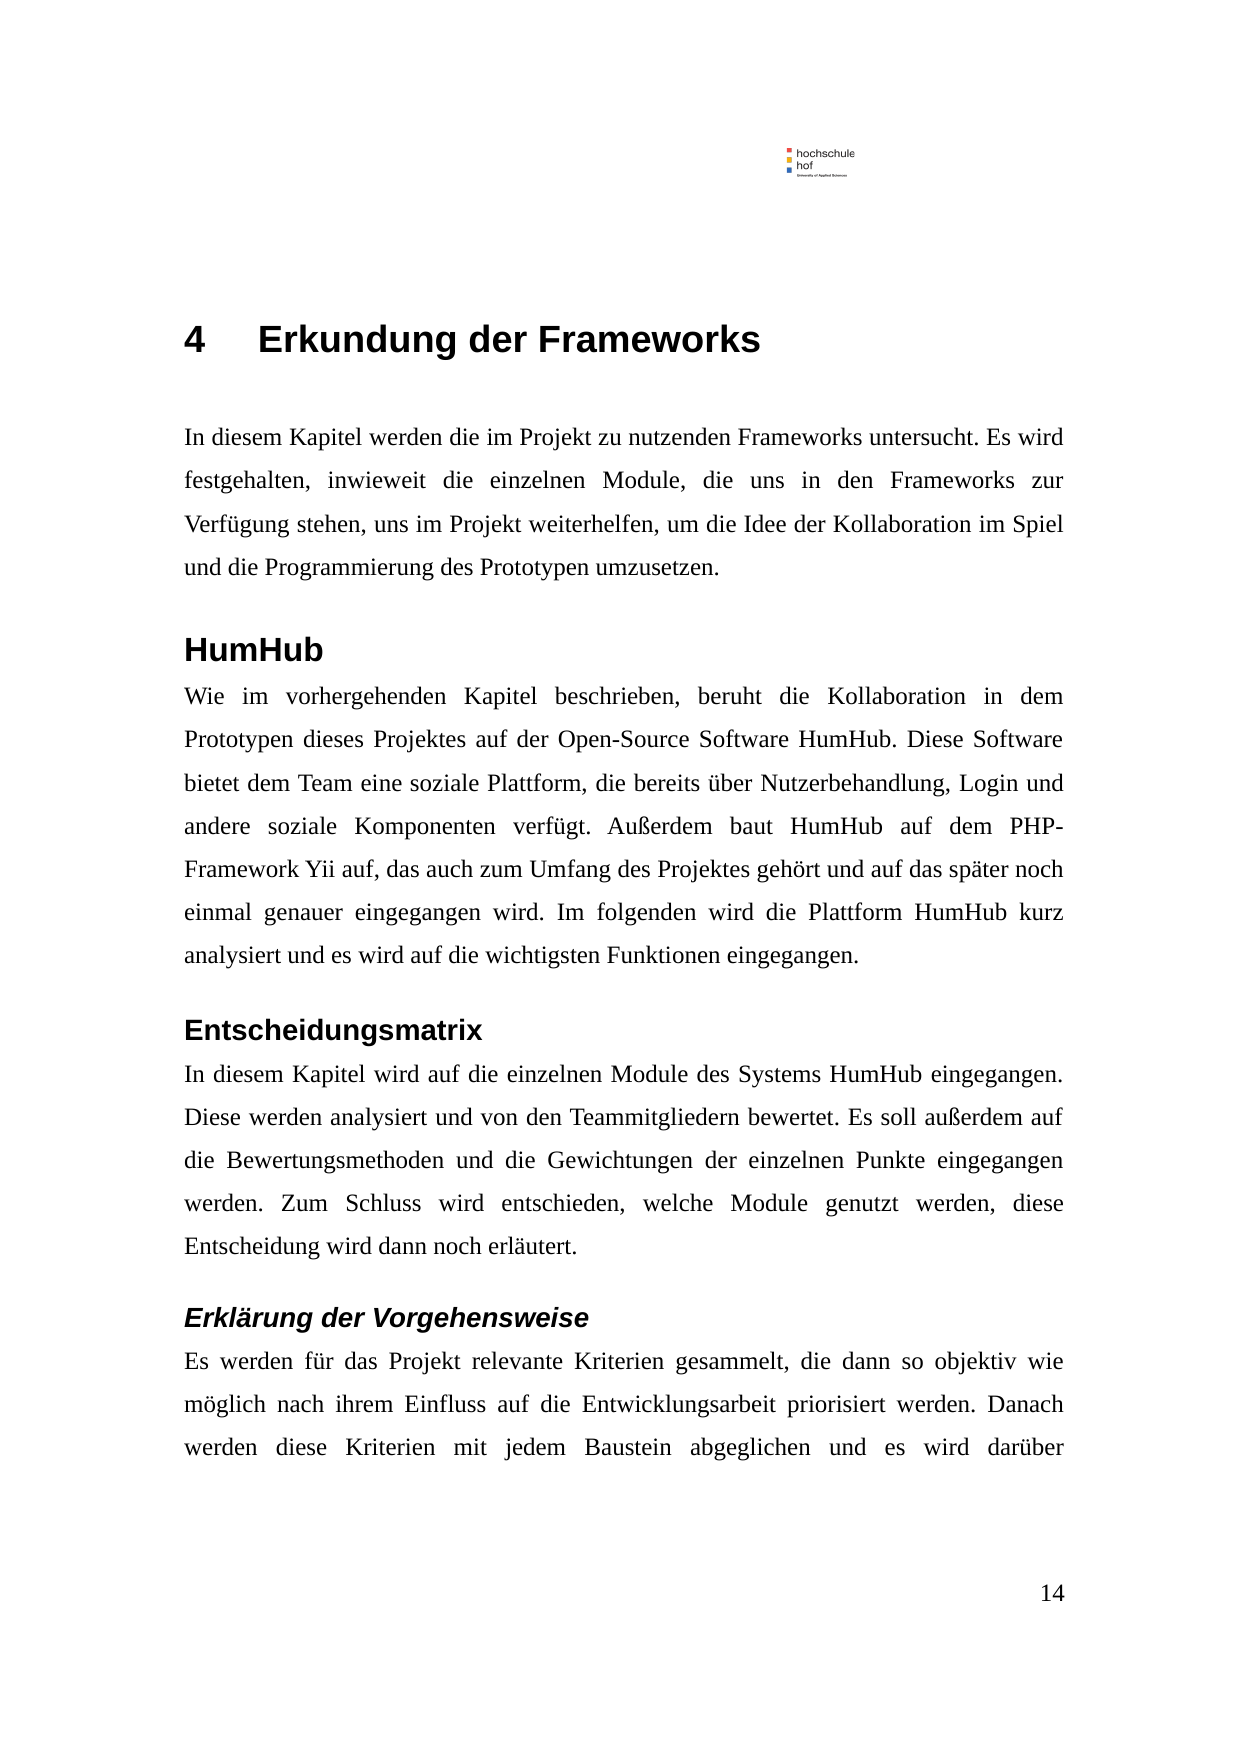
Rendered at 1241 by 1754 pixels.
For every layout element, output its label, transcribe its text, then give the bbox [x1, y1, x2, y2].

text Wie im vorhergehenden Kapitel beschrieben, beruht die Kollaboration in dem Prototypen dieses Projektes auf der Open-Source Software HumHub. Diese Software bietet dem Team eine soziale Plattform, die bereits über Nutzerbehandlung, Login und andere soziale Komponenten verfügt. Außerdem baut HumHub auf dem PHP-Framework Yii auf, das auch zum Umfang des Projektes gehört und auf das später noch einmal genauer eingegangen wird. Im folgenden wird die Plattform HumHub kurz analysiert und es wird auf die wichtigsten Funktionen eingegangen. [184, 681, 1064, 969]
text In diesem Kapitel wird auf die einzelnen Module des Systems HumHub eingegangen. Diese werden analysiert und von den Teammitgliedern bewertet. Es soll außerdem auf die Bewertungsmethoden und die Gewichtungen der einzelnen Punkte eingegangen werden. Zum Schluss wird entschieden, welche Module genutzt werden, diese Entscheidung wird dann noch erläutert. [184, 1059, 1064, 1260]
text In diesem Kapitel werden die im Projekt zu nutzenden Frameworks untersucht. Es wird festgehalten, inwieweit die einzelnen Module, die uns in den Frameworks zur Verfügung stehen, uns im Projekt weiterhelfen, um die Idee der Kollaboration im Spiel und die Programmierung des Prototypen umzusetzen. [184, 422, 1064, 581]
picture [786, 148, 855, 177]
subtitle HumHub [184, 630, 1064, 669]
text Es werden für das Projekt relevante Kriterien gesammelt, die dann so objektiv wie möglich nach ihrem Einfluss auf die Entwicklungsarbeit priorisiert werden. Danach werden diese Kriterien mit jedem Baustein abgeglichen und es wird darüber [184, 1346, 1064, 1461]
subtitle Erkundung der Frameworks [184, 317, 1064, 361]
subtitle Erklärung der Vorgehensweise [184, 1301, 1064, 1333]
subtitle Entscheidungsmatrix [184, 1012, 1064, 1046]
